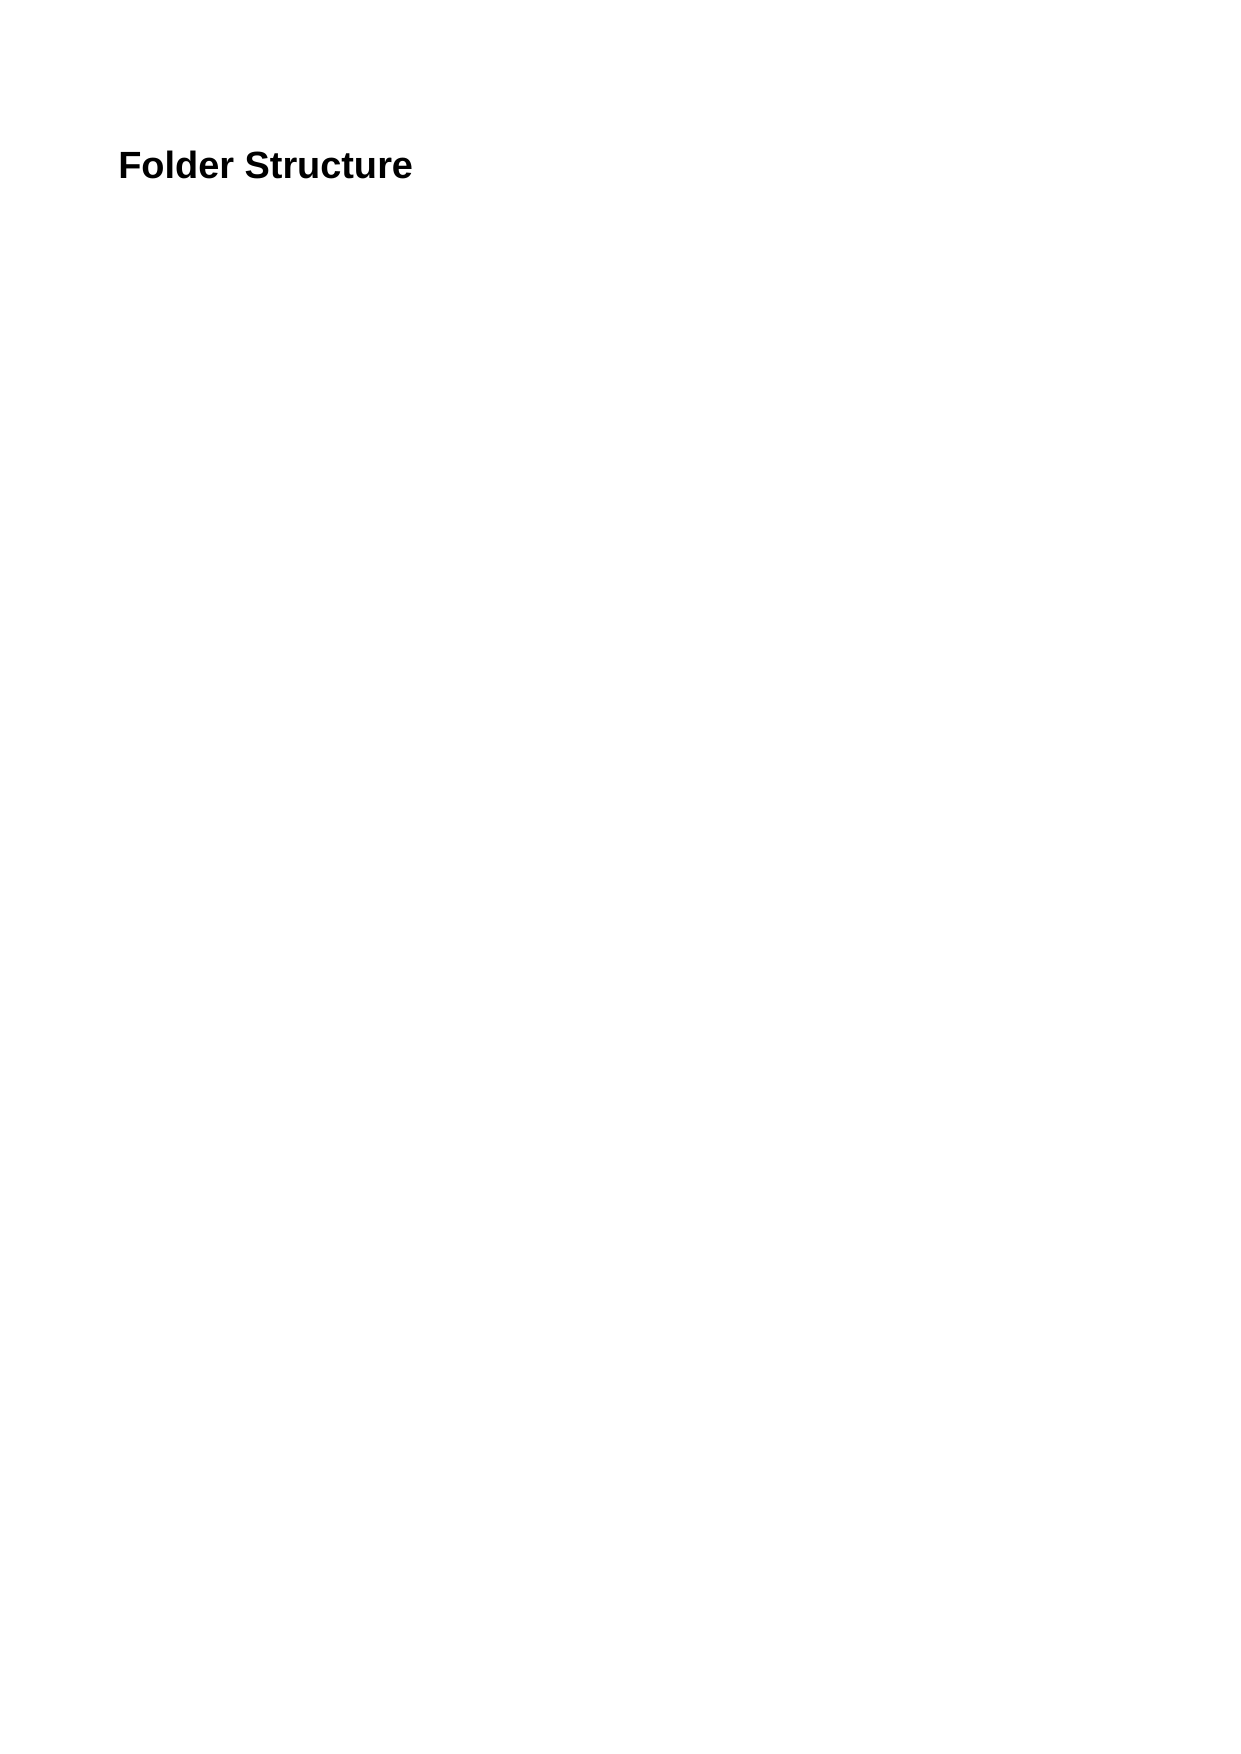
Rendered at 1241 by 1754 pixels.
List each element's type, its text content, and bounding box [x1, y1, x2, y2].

subtitle Folder Structure [118, 143, 1122, 187]
